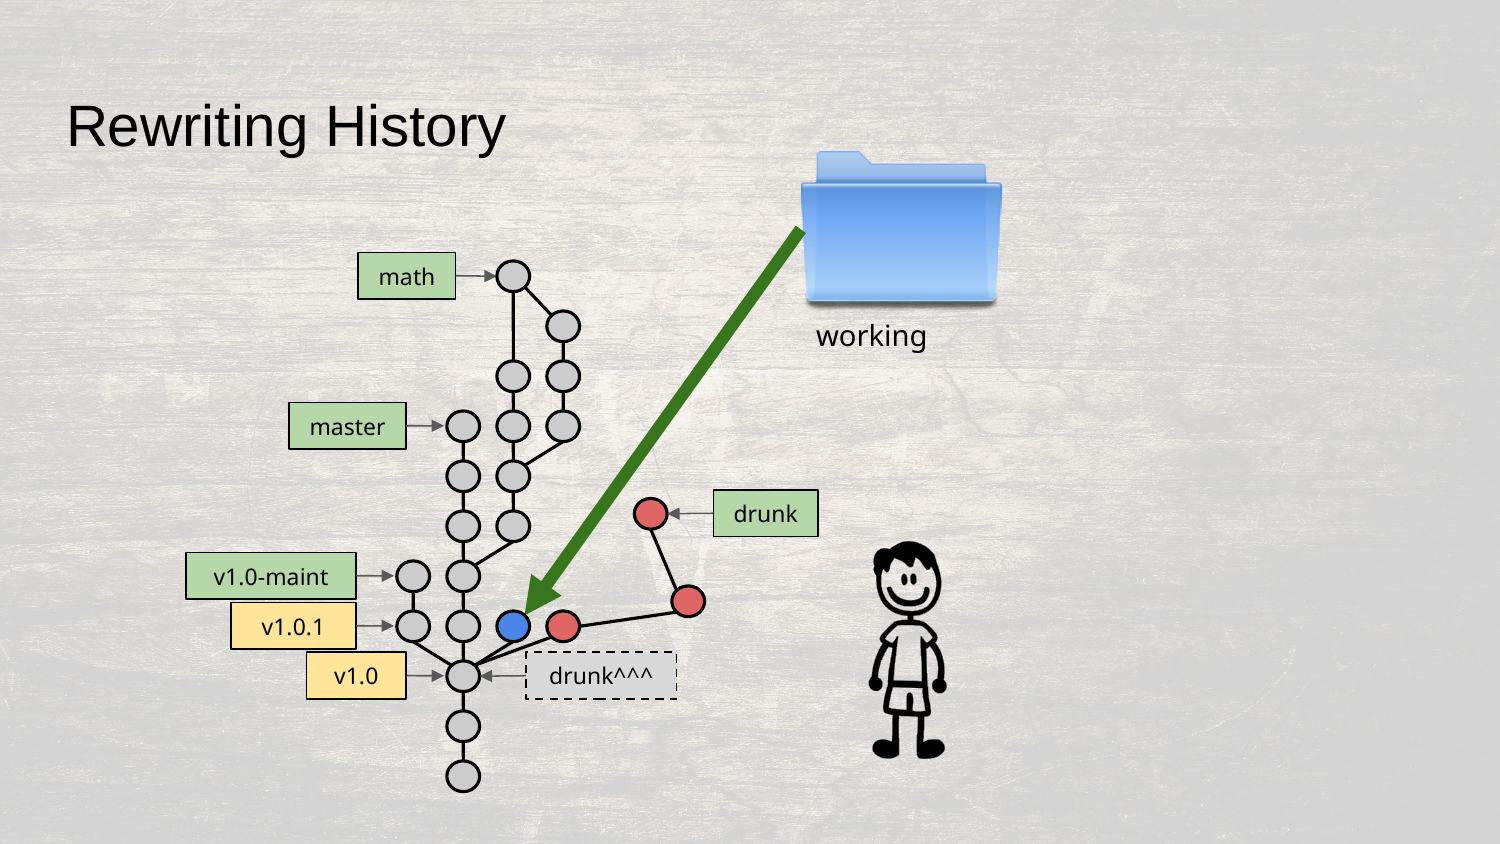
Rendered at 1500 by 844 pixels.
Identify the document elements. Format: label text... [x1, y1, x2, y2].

text_box v1.0-maint [185, 552, 357, 600]
text_box [546, 610, 580, 642]
text_box [396, 560, 430, 592]
picture [0, 0, 1500, 844]
text_box [496, 511, 530, 542]
text_box [634, 498, 668, 529]
text_box [496, 361, 530, 392]
text_box working [801, 302, 1002, 369]
text_box [446, 461, 480, 492]
text_box [446, 611, 480, 642]
text_box drunk^^^ [525, 652, 677, 700]
text_box [446, 661, 480, 692]
text_box [446, 410, 480, 442]
text_box [496, 260, 530, 292]
text_box [446, 561, 480, 592]
text_box [446, 711, 480, 742]
title Rewriting History [51, 72, 1449, 167]
text_box v1.0 [306, 652, 407, 700]
text_box [546, 411, 580, 442]
text_box v1.0.1 [231, 602, 357, 650]
text_box drunk [713, 489, 819, 537]
text_box [446, 761, 480, 792]
text_box [396, 611, 430, 642]
text_box math [358, 252, 456, 300]
text_box [546, 361, 580, 392]
text_box [546, 310, 580, 342]
text_box master [289, 402, 407, 450]
text_box [446, 511, 480, 542]
text_box [496, 610, 530, 642]
text_box [496, 411, 530, 442]
text_box [671, 585, 705, 617]
text_box [496, 461, 530, 492]
